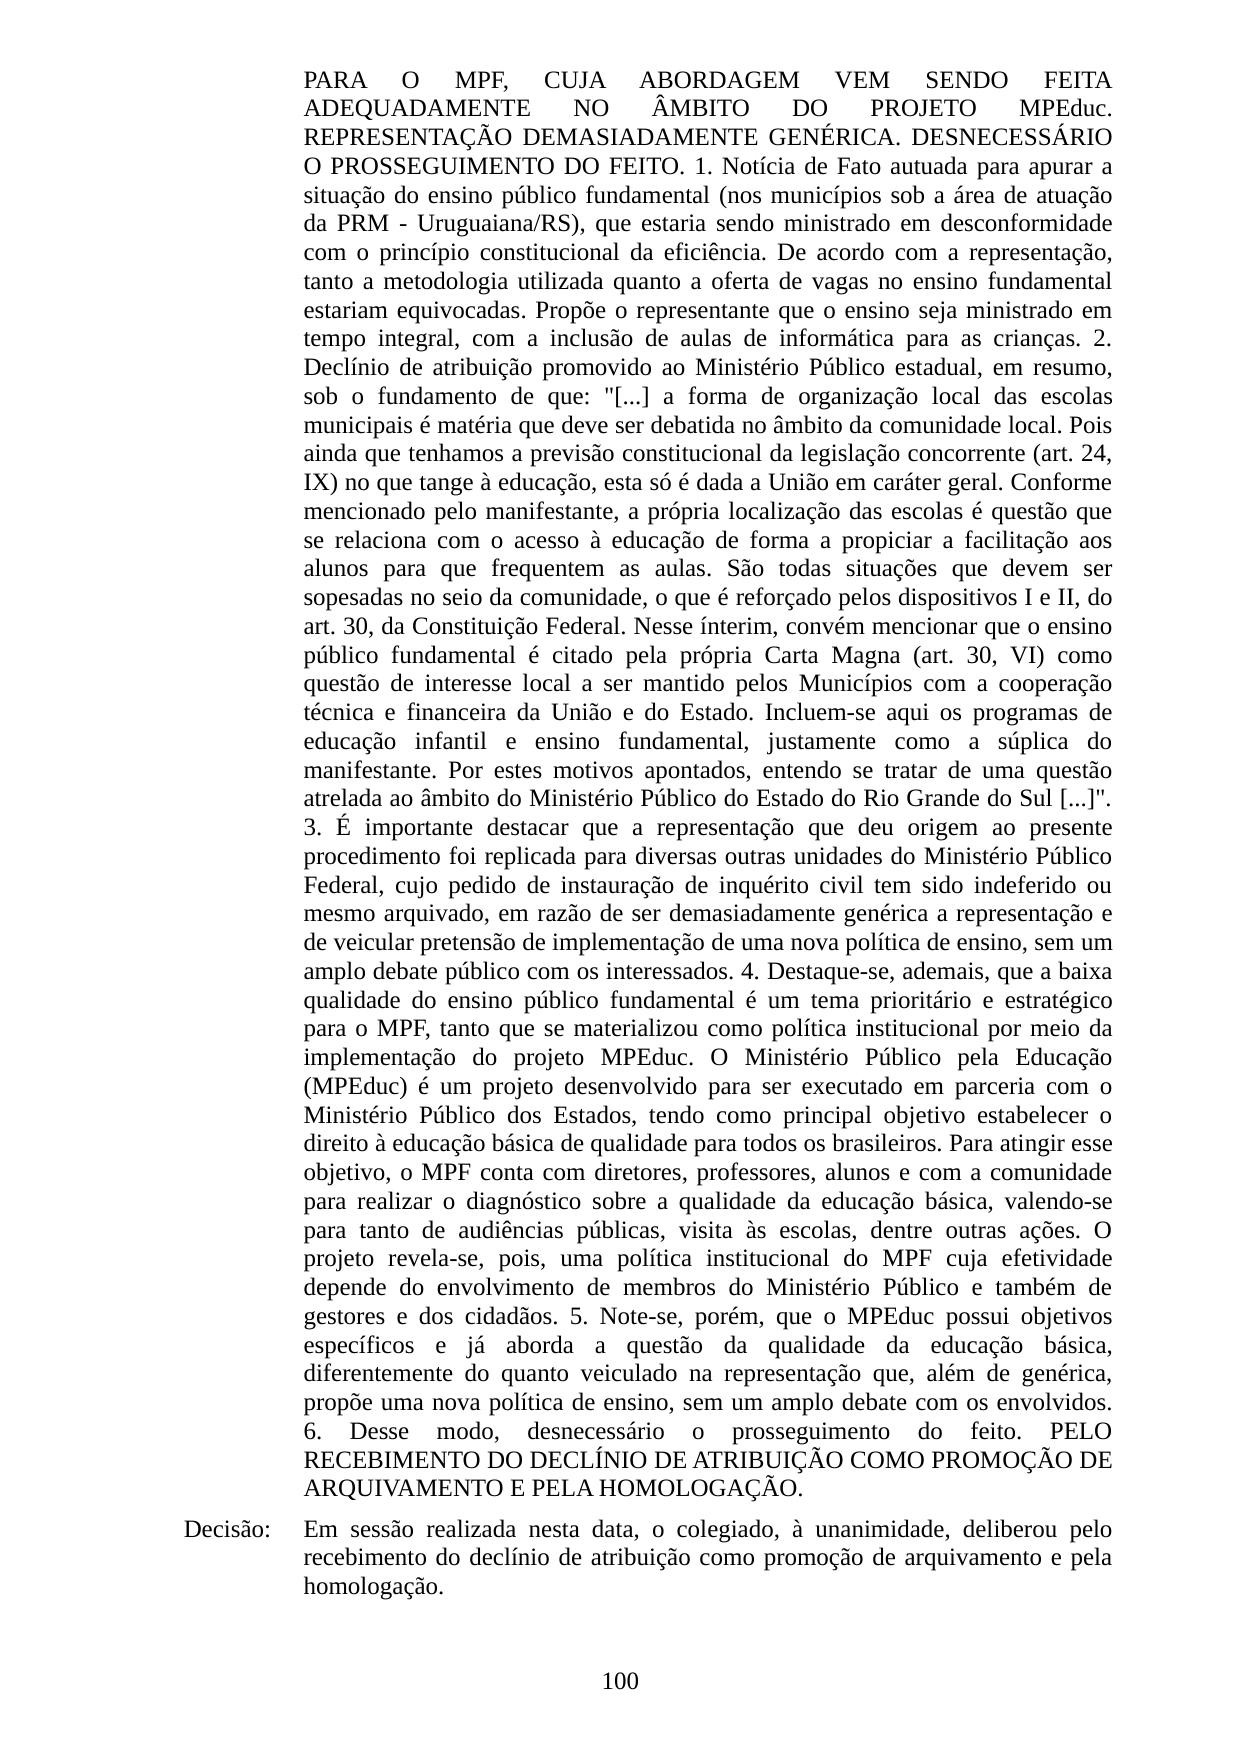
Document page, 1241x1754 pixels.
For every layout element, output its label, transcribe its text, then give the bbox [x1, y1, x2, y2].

table_cell PARA O MPF, CUJA ABORDAGEM VEM SENDO FEITA ADEQUADAMENTE NO ÂMBITO DO PROJETO MPEduc. REPRESENTAÇÃO DEMASIADAMENTE GENÉRICA. DESNECESSÁRIO O PROSSEGUIMENTO DO FEITO. 1. Notícia de Fato autuada para apurar a situação do ensino público fundamental (nos municípios sob a área de atuação da PRM - Uruguaiana/RS), que estaria sendo ministrado em desconformidade com o princípio constitucional da eficiência. De acordo com a representação, tanto a metodologia utilizada quanto a oferta de vagas no ensino fundamental estariam equivocadas. Propõe o representante que o ensino seja ministrado em tempo integral, com a inclusão de aulas de informática para as crianças. 2. Declínio de atribuição promovido ao Ministério Público estadual, em resumo, sob o fundamento de que: "[...] a forma de organização local das escolas municipais é matéria que deve ser debatida no âmbito da comunidade local. Pois ainda que tenhamos a previsão constitucional da legislação concorrente (art. 24, IX) no que tange à educação, esta só é dada a União em caráter geral. Conforme mencionado pelo manifestante, a própria localização das escolas é questão que se relaciona com o acesso à educação de forma a propiciar a facilitação aos alunos para que frequentem as aulas. São todas situações que devem ser sopesadas no seio da comunidade, o que é reforçado pelos dispositivos I e II, do art. 30, da Constituição Federal. Nesse ínterim, convém mencionar que o ensino público fundamental é citado pela própria Carta Magna (art. 30, VI) como questão de interesse local a ser mantido pelos Municípios com a cooperação técnica e financeira da União e do Estado. Incluem-se aqui os programas de educação infantil e ensino fundamental, justamente como a súplica do manifestante. Por estes motivos apontados, entendo se tratar de uma questão atrelada ao âmbito do Ministério Público do Estado do Rio Grande do Sul [...]". 3. É importante destacar que a representação que deu origem ao presente procedimento foi replicada para diversas outras unidades do Ministério Público Federal, cujo pedido de instauração de inquérito civil tem sido indeferido ou mesmo arquivado, em razão de ser demasiadamente genérica a representação e de veicular pretensão de implementação de uma nova política de ensino, sem um amplo debate público com os interessados. 4. Destaque-se, ademais, que a baixa qualidade do ensino público fundamental é um tema prioritário e estratégico para o MPF, tanto que se materializou como política institucional por meio da implementação do projeto MPEduc. O Ministério Público pela Educação (MPEduc) é um projeto desenvolvido para ser executado em parceria com o Ministério Público dos Estados, tendo como principal objetivo estabelecer o direito à educação básica de qualidade para todos os brasileiros. Para atingir esse objetivo, o MPF conta com diretores, professores, alunos e com a comunidade para realizar o diagnóstico sobre a qualidade da educação básica, valendo-se para tanto de audiências públicas, visita às escolas, dentre outras ações. O projeto revela-se, pois, uma política institucional do MPF cuja efetividade depende do envolvimento de membros do Ministério Público e também de gestores e dos cidadãos. 5. Note-se, porém, que o MPEduc possui objetivos específicos e já aborda a questão da qualidade da educação básica, diferentemente do quanto veiculado na representação que, além de genérica, propõe uma nova política de ensino, sem um amplo debate com os envolvidos. 6. Desse modo, desnecessário o prosseguimento do feito. PELO RECEBIMENTO DO DECLÍNIO DE ATRIBUIÇÃO COMO PROMOÇÃO DE ARQUIVAMENTO E PELA HOMOLOGAÇÃO. [298, 59, 1119, 1508]
table_cell Decisão: [178, 1508, 298, 1606]
table_cell [178, 59, 298, 1508]
table_cell [121, 59, 178, 1508]
table_cell Em sessão realizada nesta data, o colegiado, à unanimidade, deliberou pelo recebimento do declínio de atribuição como promoção de arquivamento e pela homologação. [298, 1508, 1119, 1606]
table_cell [121, 1508, 178, 1606]
